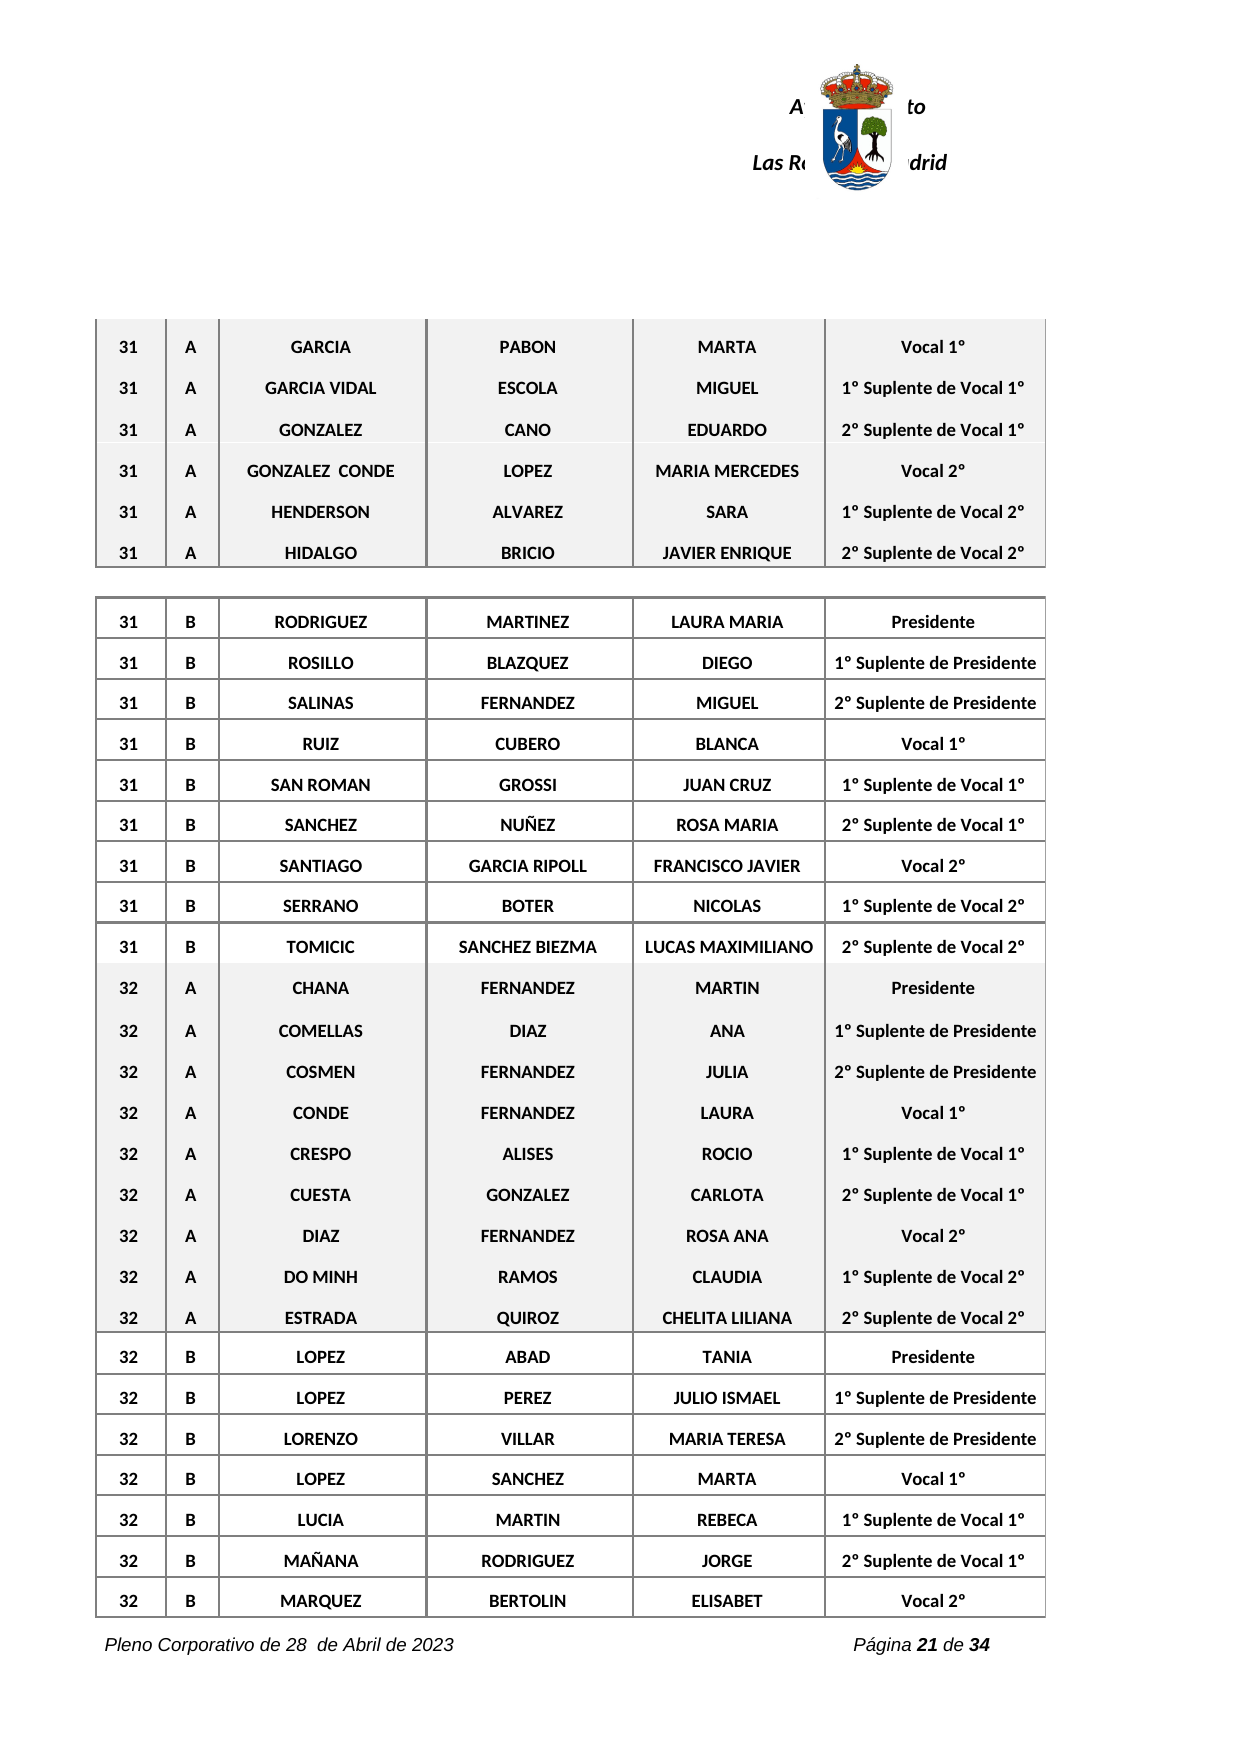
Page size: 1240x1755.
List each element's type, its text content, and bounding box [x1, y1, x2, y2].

table_cell 2º Suplente de Vocal 2º [826, 530, 1045, 566]
table_cell 2º Suplente de Vocal 1º [826, 1537, 1045, 1576]
table_cell LOPEZ [220, 1456, 425, 1494]
table_cell FRANCISCO JAVIER [634, 842, 824, 881]
table_cell LUCIA [220, 1496, 425, 1535]
table_cell B [167, 883, 218, 921]
table_cell B [167, 680, 218, 718]
table_cell DO MINH [220, 1254, 425, 1290]
table_cell GONZALEZ [428, 1172, 632, 1208]
table_cell JUAN CRUZ [634, 761, 824, 799]
table_header B [167, 599, 218, 637]
table_cell Vocal 2º [826, 842, 1045, 881]
table_cell 1º Suplente de Vocal 1º [826, 1131, 1045, 1167]
table_cell LORENZO [220, 1415, 425, 1454]
table_cell CARLOTA [634, 1172, 824, 1208]
table_cell FERNANDEZ [428, 1213, 632, 1249]
table_cell CLAUDIA [634, 1254, 824, 1290]
table_cell MIGUEL [634, 365, 824, 401]
table_cell B [167, 720, 218, 759]
table_cell 2º Suplente de Vocal 1º [826, 802, 1045, 840]
table_cell 31 [97, 639, 165, 678]
table_cell NUÑEZ [428, 802, 632, 840]
table_header LAURA MARIA [634, 599, 824, 637]
table_cell BLAZQUEZ [428, 639, 632, 678]
table_cell Vocal 1º [826, 323, 1045, 360]
table_cell B [167, 639, 218, 678]
table_cell 2º Suplente de Presidente [826, 680, 1045, 718]
table_cell SANCHEZ [220, 802, 425, 840]
table_cell 31 [97, 447, 165, 484]
table_cell SANCHEZ BIEZMA [428, 924, 632, 963]
table_cell 32 [97, 1415, 165, 1454]
table_cell 32 [97, 1375, 165, 1413]
table_cell 31 [97, 323, 165, 360]
table_cell A [167, 1213, 218, 1249]
table_cell Vocal 2º [826, 447, 1045, 484]
table_cell NICOLAS [634, 883, 824, 921]
table_cell CONDE [220, 1090, 425, 1126]
table_cell FERNANDEZ [428, 680, 632, 718]
table_cell A [167, 965, 218, 1003]
table_cell GONZALEZ [220, 406, 425, 442]
table_cell PEREZ [428, 1375, 632, 1413]
table_cell A [167, 365, 218, 401]
table_cell 2º Suplente de Vocal 1º [826, 406, 1045, 442]
table_cell REBECA [634, 1496, 824, 1535]
table_cell 32 [97, 1333, 165, 1372]
table_cell A [167, 323, 218, 360]
table_cell SERRANO [220, 883, 425, 921]
table_cell PABON [428, 323, 632, 360]
table_cell ROSA MARIA [634, 802, 824, 840]
table_cell 31 [97, 720, 165, 759]
table_cell SARA [634, 488, 824, 525]
table_cell DIAZ [428, 1007, 632, 1044]
table_cell 32 [97, 1048, 165, 1085]
table_cell Presidente [826, 1333, 1045, 1372]
table_cell 2º Suplente de Vocal 2º [826, 1295, 1045, 1331]
table_cell ANA [634, 1007, 824, 1044]
table_cell B [167, 761, 218, 799]
table_cell 2º Suplente de Presidente [826, 1048, 1045, 1085]
table_cell 32 [97, 1456, 165, 1494]
table_cell GROSSI [428, 761, 632, 799]
table_cell 31 [97, 488, 165, 525]
table_cell 31 [97, 802, 165, 840]
table_cell 31 [97, 680, 165, 718]
table_cell BLANCA [634, 720, 824, 759]
table_cell MARTA [634, 1456, 824, 1494]
table_cell BERTOLIN [428, 1578, 632, 1616]
table_cell A [167, 1007, 218, 1044]
table_cell 1º Suplente de Presidente [826, 639, 1045, 678]
table_cell ALISES [428, 1131, 632, 1167]
table_cell BOTER [428, 883, 632, 921]
table_cell SANCHEZ [428, 1456, 632, 1494]
table_cell MARIA TERESA [634, 1415, 824, 1454]
table_cell B [167, 1578, 218, 1616]
table_cell 2º Suplente de Presidente [826, 1415, 1045, 1454]
table_cell RODRIGUEZ [428, 1537, 632, 1576]
table_cell A [167, 1254, 218, 1290]
table_header Presidente [826, 599, 1045, 637]
table_cell 31 [97, 761, 165, 799]
table_cell ELISABET [634, 1578, 824, 1616]
table_cell MARTA [634, 323, 824, 360]
table_cell B [167, 1537, 218, 1576]
table_cell 2º Suplente de Vocal 1º [826, 1172, 1045, 1208]
table_cell TANIA [634, 1333, 824, 1372]
table_cell 32 [97, 1254, 165, 1290]
table_cell CANO [428, 406, 632, 442]
table_cell MARQUEZ [220, 1578, 425, 1616]
table_cell 31 [97, 365, 165, 401]
table_cell DIAZ [220, 1213, 425, 1249]
table_cell Presidente [826, 965, 1045, 1003]
table_cell ESTRADA [220, 1295, 425, 1331]
table_cell 1º Suplente de Vocal 1º [826, 365, 1045, 401]
table_cell 32 [97, 1172, 165, 1208]
table_cell LOPEZ [220, 1333, 425, 1372]
table_cell Vocal 2º [826, 1213, 1045, 1249]
table_cell A [167, 488, 218, 525]
table_cell ABAD [428, 1333, 632, 1372]
table_cell MAÑANA [220, 1537, 425, 1576]
table_cell VILLAR [428, 1415, 632, 1454]
table_cell CUESTA [220, 1172, 425, 1208]
table_cell A [167, 530, 218, 566]
table_cell A [167, 406, 218, 442]
table_cell 32 [97, 1496, 165, 1535]
table_cell SANTIAGO [220, 842, 425, 881]
table_cell B [167, 842, 218, 881]
table_cell MARTIN [428, 1496, 632, 1535]
table_cell MARIA MERCEDES [634, 447, 824, 484]
table_cell 31 [97, 530, 165, 566]
table_cell 1º Suplente de Vocal 2º [826, 883, 1045, 921]
table_cell LUCAS MAXIMILIANO [634, 924, 824, 963]
table_cell 32 [97, 1295, 165, 1331]
table_cell 31 [97, 406, 165, 442]
table_cell 32 [97, 1537, 165, 1576]
table_cell ROCIO [634, 1131, 824, 1167]
table_cell 1º Suplente de Vocal 2º [826, 1254, 1045, 1290]
table_cell ALVAREZ [428, 488, 632, 525]
table_cell 1º Suplente de Vocal 2º [826, 488, 1045, 525]
table_cell Vocal 1º [826, 720, 1045, 759]
table_cell 31 [97, 842, 165, 881]
table_cell 32 [97, 965, 165, 1003]
table_cell A [167, 1048, 218, 1085]
table_cell QUIROZ [428, 1295, 632, 1331]
table_cell 32 [97, 1213, 165, 1249]
table_cell 32 [97, 1007, 165, 1044]
table_cell B [167, 924, 218, 963]
table_cell 2º Suplente de Vocal 2º [826, 924, 1045, 963]
table_cell B [167, 1375, 218, 1413]
table_cell FERNANDEZ [428, 1090, 632, 1126]
table_cell B [167, 802, 218, 840]
table_cell 1º Suplente de Vocal 1º [826, 1496, 1045, 1535]
table_cell 31 [97, 883, 165, 921]
table_cell CRESPO [220, 1131, 425, 1167]
table_cell Vocal 1º [826, 1456, 1045, 1494]
table_cell B [167, 1496, 218, 1535]
table_cell 1º Suplente de Presidente [826, 1375, 1045, 1413]
table_cell 32 [97, 1578, 165, 1616]
table_cell ROSA ANA [634, 1213, 824, 1249]
table_cell LOPEZ [220, 1375, 425, 1413]
table_cell B [167, 1456, 218, 1494]
table_cell RAMOS [428, 1254, 632, 1290]
table_cell 31 [97, 924, 165, 963]
table_cell BRICIO [428, 530, 632, 566]
table_header 31 [97, 599, 165, 637]
table_cell LAURA [634, 1090, 824, 1126]
table_cell COMELLAS [220, 1007, 425, 1044]
table_cell GARCIA RIPOLL [428, 842, 632, 881]
table_cell CHANA [220, 965, 425, 1003]
table_cell HIDALGO [220, 530, 425, 566]
table_cell 32 [97, 1131, 165, 1167]
table_cell SALINAS [220, 680, 425, 718]
table_cell B [167, 1415, 218, 1454]
table_cell 32 [97, 1090, 165, 1126]
table_cell CHELITA LILIANA [634, 1295, 824, 1331]
table_cell A [167, 1295, 218, 1331]
table_cell MARTIN [634, 965, 824, 1003]
table_cell FERNANDEZ [428, 965, 632, 1003]
table_cell ROSILLO [220, 639, 425, 678]
table_cell ESCOLA [428, 365, 632, 401]
table_cell DIEGO [634, 639, 824, 678]
table_cell A [167, 1131, 218, 1167]
table_cell RUIZ [220, 720, 425, 759]
table_cell MIGUEL [634, 680, 824, 718]
table_cell GARCIA [220, 323, 425, 360]
table_cell A [167, 1090, 218, 1126]
table_cell JAVIER ENRIQUE [634, 530, 824, 566]
table_cell EDUARDO [634, 406, 824, 442]
table_cell SAN ROMAN [220, 761, 425, 799]
table_cell COSMEN [220, 1048, 425, 1085]
table_cell A [167, 447, 218, 484]
table_cell B [167, 1333, 218, 1372]
table_cell Vocal 2º [826, 1578, 1045, 1616]
table_cell CUBERO [428, 720, 632, 759]
table_cell JULIA [634, 1048, 824, 1085]
table_cell A [167, 1172, 218, 1208]
table_header MARTINEZ [428, 599, 632, 637]
table_cell HENDERSON [220, 488, 425, 525]
table_cell 1º Suplente de Vocal 1º [826, 761, 1045, 799]
table_cell JULIO ISMAEL [634, 1375, 824, 1413]
table_header RODRIGUEZ [220, 599, 425, 637]
table_cell GARCIA VIDAL [220, 365, 425, 401]
table_cell LOPEZ [428, 447, 632, 484]
table_cell Vocal 1º [826, 1090, 1045, 1126]
table_cell JORGE [634, 1537, 824, 1576]
table_cell TOMICIC [220, 924, 425, 963]
table_cell FERNANDEZ [428, 1048, 632, 1085]
table_cell GONZALEZ CONDE [220, 447, 425, 484]
table_cell 1º Suplente de Presidente [826, 1007, 1045, 1044]
